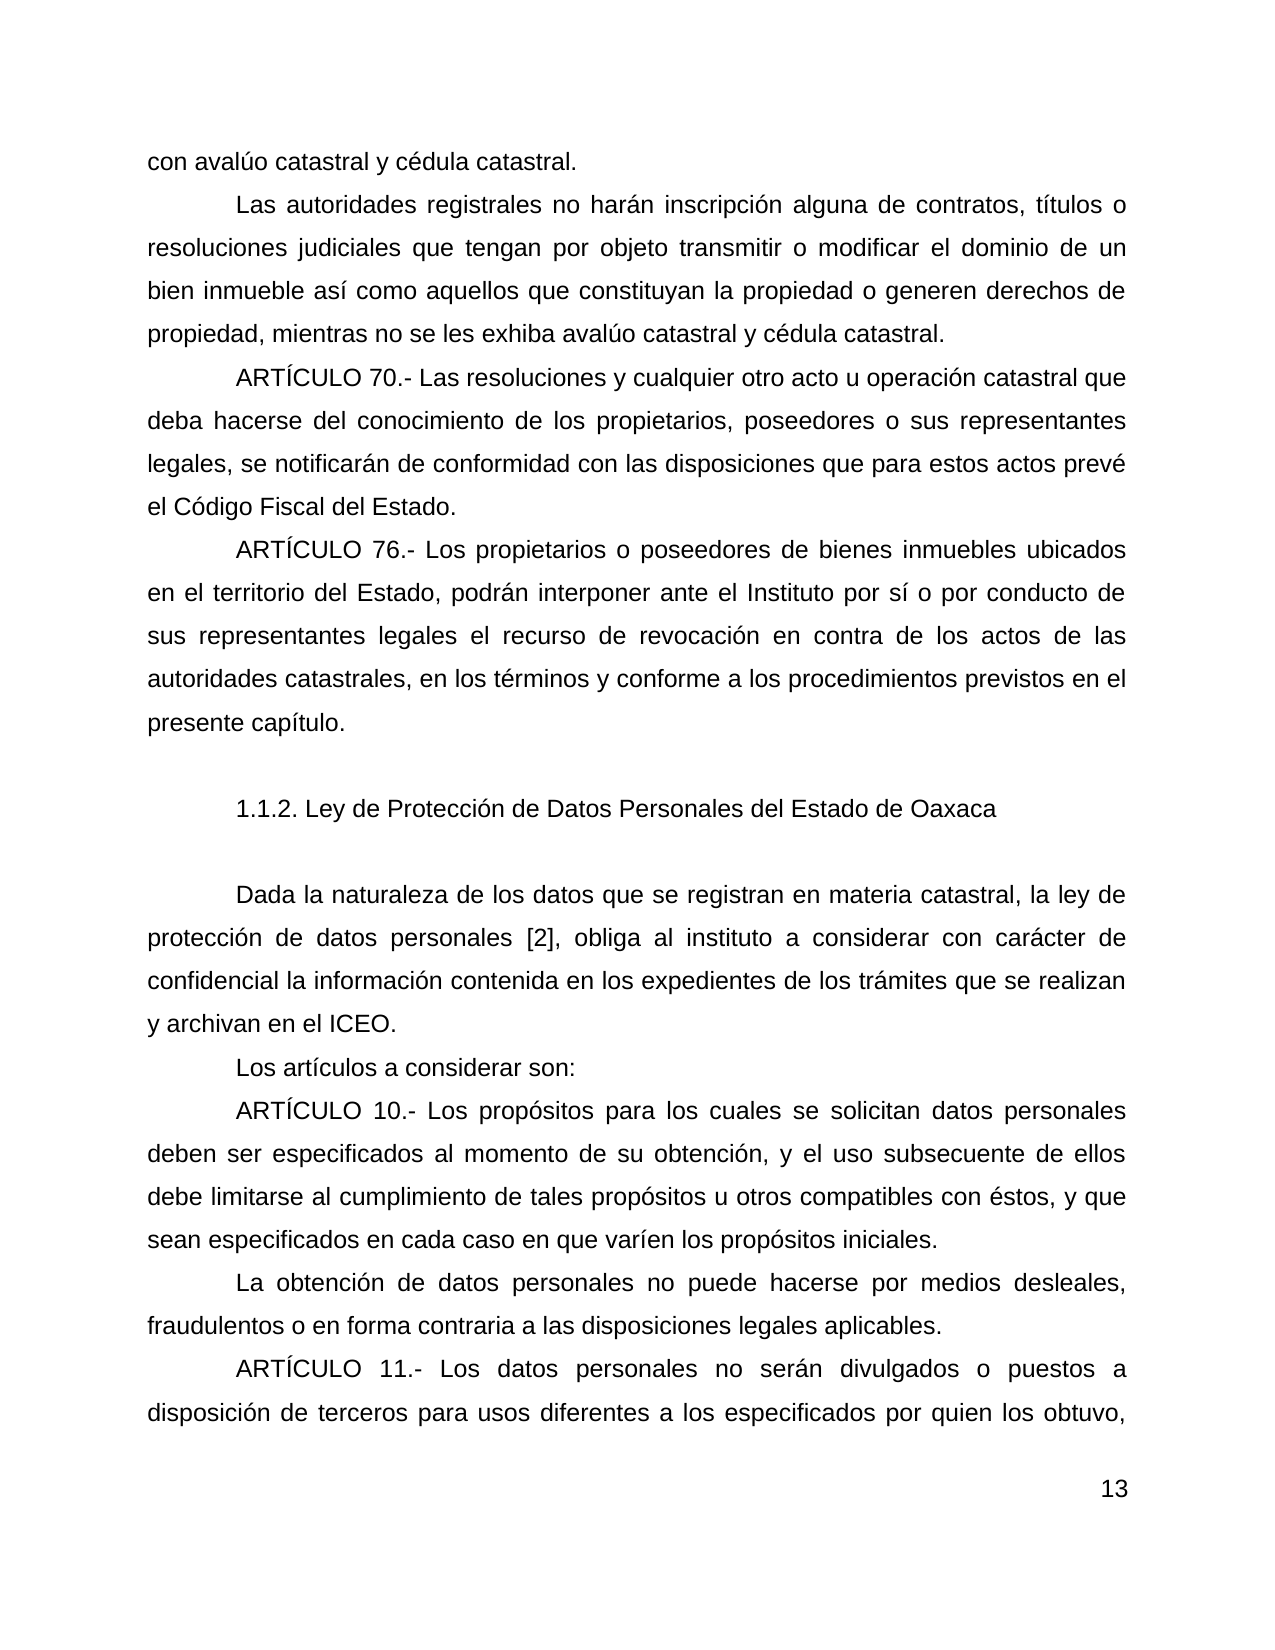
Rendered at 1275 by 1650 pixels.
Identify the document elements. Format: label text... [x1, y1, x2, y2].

text ARTÍCULO 70.- Las resoluciones y cualquier otro acto u operación catastral que deba hacerse del conocimiento de los propietarios, poseedores o sus representantes legales, se notificarán de conformidad con las disposiciones que para estos actos prevé el Código Fiscal del Estado. [147, 363, 1128, 521]
text Las autoridades registrales no harán inscripción alguna de contratos, títulos o resoluciones judiciales que tengan por objeto transmitir o modificar el dominio de un bien inmueble así como aquellos que constituyan la propiedad o generen derechos de propiedad, mientras no se les exhiba avalúo catastral y cédula catastral. [147, 190, 1128, 348]
text ARTÍCULO 76.- Los propietarios o poseedores de bienes inmuebles ubicados en el territorio del Estado, podrán interponer ante el Instituto por sí o por conducto de sus representantes legales el recurso de revocación en contra de los actos de las autoridades catastrales, en los términos y conforme a los procedimientos previstos en el presente capítulo. [147, 535, 1128, 736]
text ARTÍCULO 11.- Los datos personales no serán divulgados o puestos a disposición de terceros para usos diferentes a los especificados por quien los obtuvo, [147, 1354, 1128, 1426]
text La obtención de datos personales no puede hacerse por medios desleales, fraudulentos o en forma contraria a las disposiciones legales aplicables. [147, 1268, 1128, 1340]
text Dada la naturaleza de los datos que se registran en materia catastral, la ley de protección de datos personales [2], obliga al instituto a considerar con carácter de confidencial la información contenida en los expedientes de los trámites que se realizan y archivan en el ICEO. [147, 880, 1128, 1038]
text con avalúo catastral y cédula catastral. [147, 147, 1128, 176]
text Los artículos a considerar son: [147, 1053, 1128, 1081]
text ARTÍCULO 10.- Los propósitos para los cuales se solicitan datos personales deben ser especificados al momento de su obtención, y el uso subsecuente de ellos debe limitarse al cumplimiento de tales propósitos u otros compatibles con éstos, y que sean especificados en cada caso en que varíen los propósitos iniciales. [147, 1096, 1128, 1254]
text 1.1.2. Ley de Protección de Datos Personales del Estado de Oaxaca [147, 794, 1128, 823]
